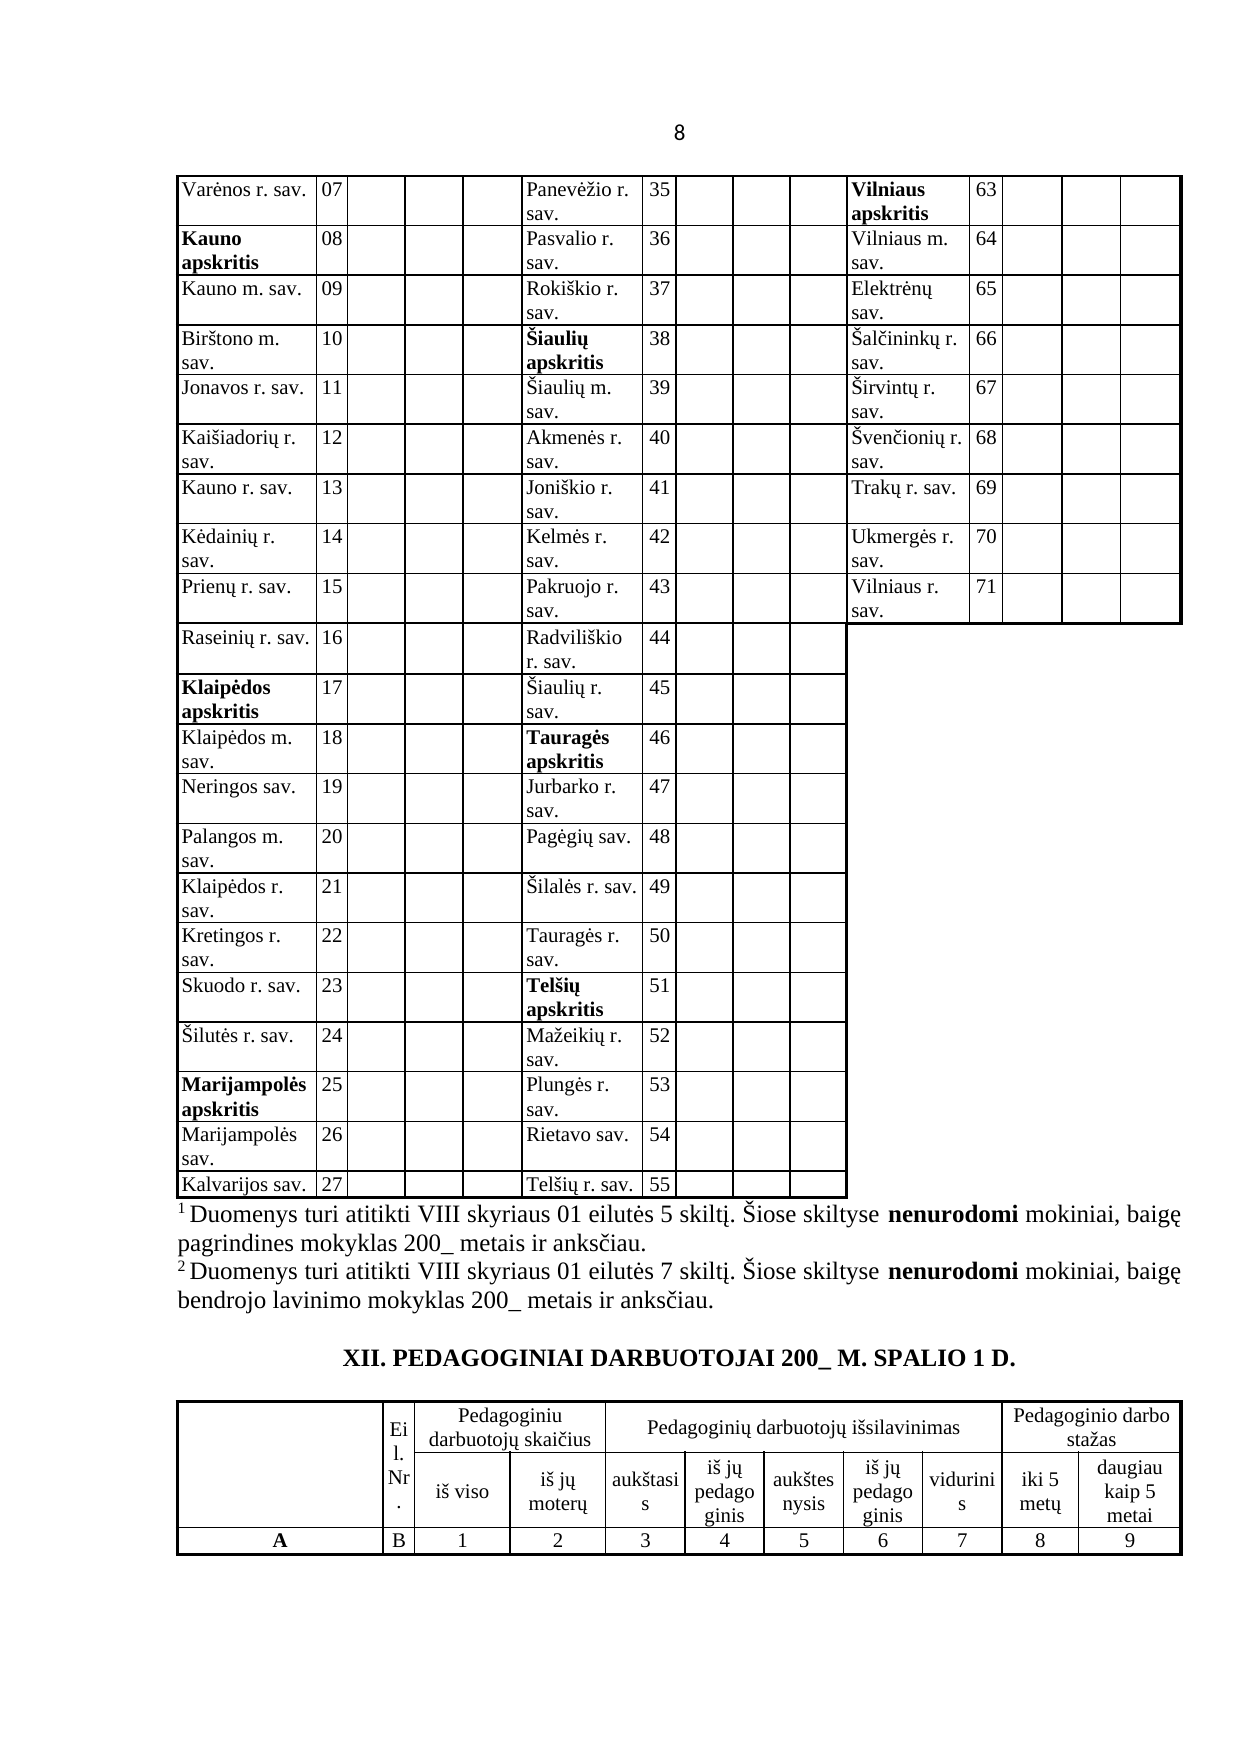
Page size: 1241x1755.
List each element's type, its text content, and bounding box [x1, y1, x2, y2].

table_cell [348, 1072, 404, 1121]
table_cell [348, 725, 404, 773]
table_cell [734, 624, 789, 673]
table_cell [406, 973, 462, 1021]
table_cell [677, 774, 732, 822]
table_cell 3 [606, 1528, 610, 1552]
table_cell [348, 675, 404, 723]
table_cell [791, 624, 845, 673]
table_cell [1063, 226, 1120, 274]
table_cell Radviliškio r. sav. [523, 624, 642, 673]
table_cell daugiau kaip 5 metai [1079, 1453, 1179, 1527]
table_cell aukštesnysis [765, 1453, 843, 1527]
table_cell 2 [601, 1528, 605, 1552]
table_cell [734, 375, 789, 423]
table_cell [677, 326, 732, 374]
table_cell [406, 276, 462, 324]
table_cell 55 [643, 1172, 647, 1196]
table_cell [464, 1023, 521, 1071]
table_cell [1063, 326, 1120, 374]
table_cell [791, 1122, 845, 1170]
table_cell [1121, 524, 1179, 572]
table_cell [1063, 574, 1120, 622]
table_cell 53 [643, 1072, 675, 1121]
table_cell [348, 276, 404, 324]
table_cell [1063, 524, 1120, 572]
table_cell 45 [643, 675, 675, 723]
table_cell [677, 574, 732, 622]
table_cell [348, 425, 404, 473]
table_cell [1121, 226, 1179, 274]
table_cell 47 [643, 774, 675, 822]
table_cell [406, 874, 462, 922]
table_cell 5 [839, 1528, 843, 1552]
table_cell [348, 326, 404, 374]
table_cell 52 [643, 1023, 675, 1071]
table_cell [734, 973, 789, 1021]
table_cell 66 [970, 326, 1002, 374]
table_cell [791, 375, 846, 423]
table_cell [677, 923, 732, 971]
table_cell [406, 824, 462, 872]
table_cell Kauno m. sav. [179, 276, 316, 324]
table_cell [348, 774, 404, 822]
table_cell [1003, 425, 1061, 473]
table_cell [791, 326, 846, 374]
table_cell 14 [317, 524, 347, 572]
table_cell Neringos sav. [179, 774, 316, 822]
table_cell 46 [643, 725, 675, 773]
table_cell [464, 524, 521, 572]
table_cell [791, 226, 846, 274]
table_cell [848, 1121, 1181, 1170]
table_cell [734, 475, 789, 523]
table_cell [734, 425, 789, 473]
table_cell [348, 874, 404, 922]
table_cell B [410, 1528, 414, 1552]
table_cell [848, 971, 1181, 1021]
table_cell [677, 675, 732, 723]
table_cell [406, 675, 462, 723]
table_cell [464, 923, 521, 971]
table_cell [1063, 475, 1120, 523]
table_cell 40 [643, 425, 675, 473]
table_cell [677, 874, 732, 922]
table_cell [734, 774, 789, 822]
table_cell Šilalės r. sav. [523, 874, 642, 922]
table_cell iš jų pedagoginis [686, 1453, 763, 1527]
table_cell 12 [317, 425, 347, 473]
table_cell [848, 872, 1181, 922]
table_cell [677, 973, 732, 1021]
table_cell [791, 1072, 845, 1121]
table_cell [677, 524, 732, 572]
table_cell [1003, 475, 1061, 523]
table_cell [1003, 276, 1061, 324]
table_cell 08 [317, 226, 347, 274]
table_cell 36 [643, 226, 675, 274]
table_cell [1063, 177, 1120, 224]
table_cell [406, 774, 462, 822]
table_cell [677, 1072, 732, 1121]
table_cell [1121, 326, 1179, 374]
table_cell [1003, 326, 1061, 374]
table_cell [1003, 177, 1061, 224]
table_cell [677, 177, 732, 224]
text XII. PEDAGOGINIAI DARBUOTOJAI 200_ M. SPALIO 1 D. [177, 1343, 1181, 1371]
table_cell 41 [643, 475, 675, 523]
table_cell [734, 923, 789, 971]
table_cell 49 [643, 874, 675, 922]
table_cell 35 [643, 177, 675, 224]
table_cell 67 [970, 375, 1002, 423]
table_cell [734, 725, 789, 773]
table_cell [677, 1122, 732, 1170]
table_cell iš jų moterų [511, 1453, 605, 1527]
table_cell [348, 177, 404, 224]
table_cell [734, 326, 789, 374]
table_cell [848, 625, 1181, 673]
table_cell 9 [1079, 1528, 1083, 1552]
table_cell [791, 177, 846, 224]
table_cell [791, 425, 846, 473]
table_cell [791, 973, 845, 1021]
table_cell [1003, 226, 1061, 274]
table_cell [791, 923, 845, 971]
table_cell [848, 773, 1181, 822]
table_cell iš jų pedagoginis [844, 1453, 922, 1527]
table_cell Šilutės r. sav. [179, 1023, 316, 1071]
table_cell 38 [643, 326, 675, 374]
table_cell [677, 226, 732, 274]
table_cell 10 [317, 326, 347, 374]
table_cell [1121, 276, 1179, 324]
table_cell 37 [643, 276, 675, 324]
table_cell [677, 824, 732, 872]
table_cell [464, 624, 521, 673]
table_cell [734, 1023, 789, 1071]
table_cell [406, 1122, 462, 1170]
table_cell [734, 824, 789, 872]
table_cell [406, 177, 462, 224]
table_cell [734, 1122, 789, 1170]
table_cell [791, 774, 845, 822]
table_cell [677, 475, 732, 523]
text 2 Duomenys turi atitikti VIII skyriaus 01 eilutės 7 skiltį. Šiose skiltyse nenurodomi mokiniai, baigę bendrojo lavinimo mokyklas 200_ metais ir anksčiau. [177, 1256, 1181, 1314]
table_cell [734, 675, 789, 723]
table_cell 71 [970, 574, 1002, 622]
table_cell [734, 276, 789, 324]
table_cell [677, 725, 732, 773]
table_cell [406, 375, 462, 423]
table_cell [791, 725, 845, 773]
table_cell [734, 524, 789, 572]
table_cell 24 [317, 1023, 347, 1071]
table_cell [406, 574, 462, 622]
table_cell 39 [643, 375, 675, 423]
table_cell 48 [643, 824, 675, 872]
table_cell [464, 276, 521, 324]
table_cell 1 [415, 1528, 419, 1552]
table_cell [734, 874, 789, 922]
table_cell 25 [317, 1072, 347, 1121]
table_cell iki 5 metų [1003, 1453, 1078, 1527]
table_cell [734, 574, 789, 622]
table_cell [677, 624, 732, 673]
table_cell [791, 824, 845, 872]
table_cell [734, 1072, 789, 1121]
table_cell 11 [317, 375, 347, 423]
table_cell 68 [970, 425, 1002, 473]
table_cell Kauno r. sav. [179, 475, 316, 523]
table_cell [791, 874, 845, 922]
table_cell 63 [970, 177, 1002, 224]
table_cell 42 [643, 524, 675, 572]
table_cell [791, 675, 845, 723]
table_cell [791, 475, 846, 523]
table_cell [406, 326, 462, 374]
table_cell [1003, 375, 1061, 423]
table_cell [677, 375, 732, 423]
table_header Eil. Nr. [384, 1403, 414, 1527]
table_cell aukštasis [606, 1453, 684, 1527]
table_cell [464, 425, 521, 473]
table_cell [464, 1072, 521, 1121]
table_cell Skuodo r. sav. [179, 973, 316, 1021]
table_cell [348, 475, 404, 523]
table_cell [406, 524, 462, 572]
table_cell 44 [643, 624, 675, 673]
text 1 Duomenys turi atitikti VIII skyriaus 01 eilutės 5 skiltį. Šiose skiltyse nenurodomi mokiniai, baigę pagrindines mokyklas 200_ metais ir anksčiau. [177, 1199, 1181, 1256]
table_cell [1063, 276, 1120, 324]
table_cell [464, 226, 521, 274]
table_cell 07 [317, 177, 347, 224]
table_cell 70 [970, 524, 1002, 572]
table_cell [406, 923, 462, 971]
table_cell 17 [317, 675, 347, 723]
table_cell 13 [317, 475, 347, 523]
table_cell [348, 574, 404, 622]
table_cell vidurinis [923, 1453, 1001, 1527]
table_cell 22 [317, 923, 347, 971]
table_cell [406, 226, 462, 274]
table_cell [406, 425, 462, 473]
table_cell [848, 823, 1181, 872]
table_cell [1121, 574, 1179, 622]
table_cell [848, 673, 1181, 723]
table_cell 15 [317, 574, 347, 622]
table_cell [734, 177, 789, 224]
table_cell [464, 574, 521, 622]
table_cell [348, 375, 404, 423]
table_cell 20 [317, 824, 347, 872]
table_cell [348, 824, 404, 872]
table_cell 8 [1074, 1528, 1078, 1552]
table_cell [464, 675, 521, 723]
table_cell [791, 524, 846, 572]
table_cell [848, 1170, 1181, 1196]
table_cell [848, 1071, 1181, 1121]
table_cell Varėnos r. sav. [179, 177, 316, 224]
table_cell [1121, 475, 1179, 523]
table_cell 65 [970, 276, 1002, 324]
table_cell [464, 375, 521, 423]
table_cell [406, 1072, 462, 1121]
table_cell [1063, 425, 1120, 473]
table_cell Pagėgių sav. [523, 824, 642, 872]
table_cell [464, 973, 521, 1021]
table_cell 19 [317, 774, 347, 822]
table_cell [734, 226, 789, 274]
table_cell 27 [343, 1172, 347, 1196]
table_header Pedagoginių darbuotojų išsilavinimas [606, 1403, 1001, 1451]
table_cell [848, 723, 1181, 773]
table_cell [1121, 425, 1179, 473]
table_cell [406, 475, 462, 523]
table_cell 50 [643, 923, 675, 971]
table_header [179, 1403, 382, 1527]
table_cell [348, 624, 404, 673]
table_cell 26 [317, 1122, 347, 1170]
table_cell 09 [317, 276, 347, 324]
table_cell [464, 177, 521, 224]
table_cell [464, 874, 521, 922]
table_cell [464, 326, 521, 374]
table_cell iš viso [415, 1453, 509, 1527]
table_cell [464, 725, 521, 773]
table_cell [464, 824, 521, 872]
table_cell [677, 1023, 732, 1071]
table_cell [848, 1021, 1181, 1071]
table_cell 54 [643, 1122, 675, 1170]
table_cell [348, 973, 404, 1021]
table_cell [677, 425, 732, 473]
table_cell [464, 475, 521, 523]
table_cell Jonavos r. sav. [179, 375, 316, 423]
table_cell [348, 1023, 404, 1071]
table_cell [348, 1122, 404, 1170]
table_cell [464, 1122, 521, 1170]
table_cell Raseinių r. sav. [179, 624, 316, 673]
table_cell [464, 774, 521, 822]
table_cell [791, 1023, 845, 1071]
table_cell [848, 922, 1181, 971]
table_cell [348, 524, 404, 572]
table_cell [406, 624, 462, 673]
table_cell [1121, 177, 1179, 224]
table_cell [791, 276, 846, 324]
table_cell [1063, 375, 1120, 423]
table_cell [348, 923, 404, 971]
table_cell Prienų r. sav. [179, 574, 316, 622]
table_cell 43 [643, 574, 675, 622]
table_cell 64 [970, 226, 1002, 274]
table_cell [406, 725, 462, 773]
table_cell [677, 276, 732, 324]
table_cell 6 [918, 1528, 922, 1552]
table_cell [1003, 524, 1061, 572]
table_cell [1121, 375, 1179, 423]
table_cell [791, 574, 846, 622]
table_cell 27 [317, 1172, 321, 1196]
table_cell [348, 226, 404, 274]
table_cell [1003, 574, 1061, 622]
table_cell [406, 1023, 462, 1071]
table_cell 16 [317, 624, 347, 673]
table_cell 23 [317, 973, 347, 1021]
table_cell Rietavo sav. [523, 1122, 642, 1170]
table_cell 51 [643, 973, 675, 1021]
table_cell 18 [317, 725, 347, 773]
table_cell Trakų r. sav. [848, 475, 969, 523]
table_cell 69 [970, 475, 1002, 523]
table_cell 21 [317, 874, 347, 922]
